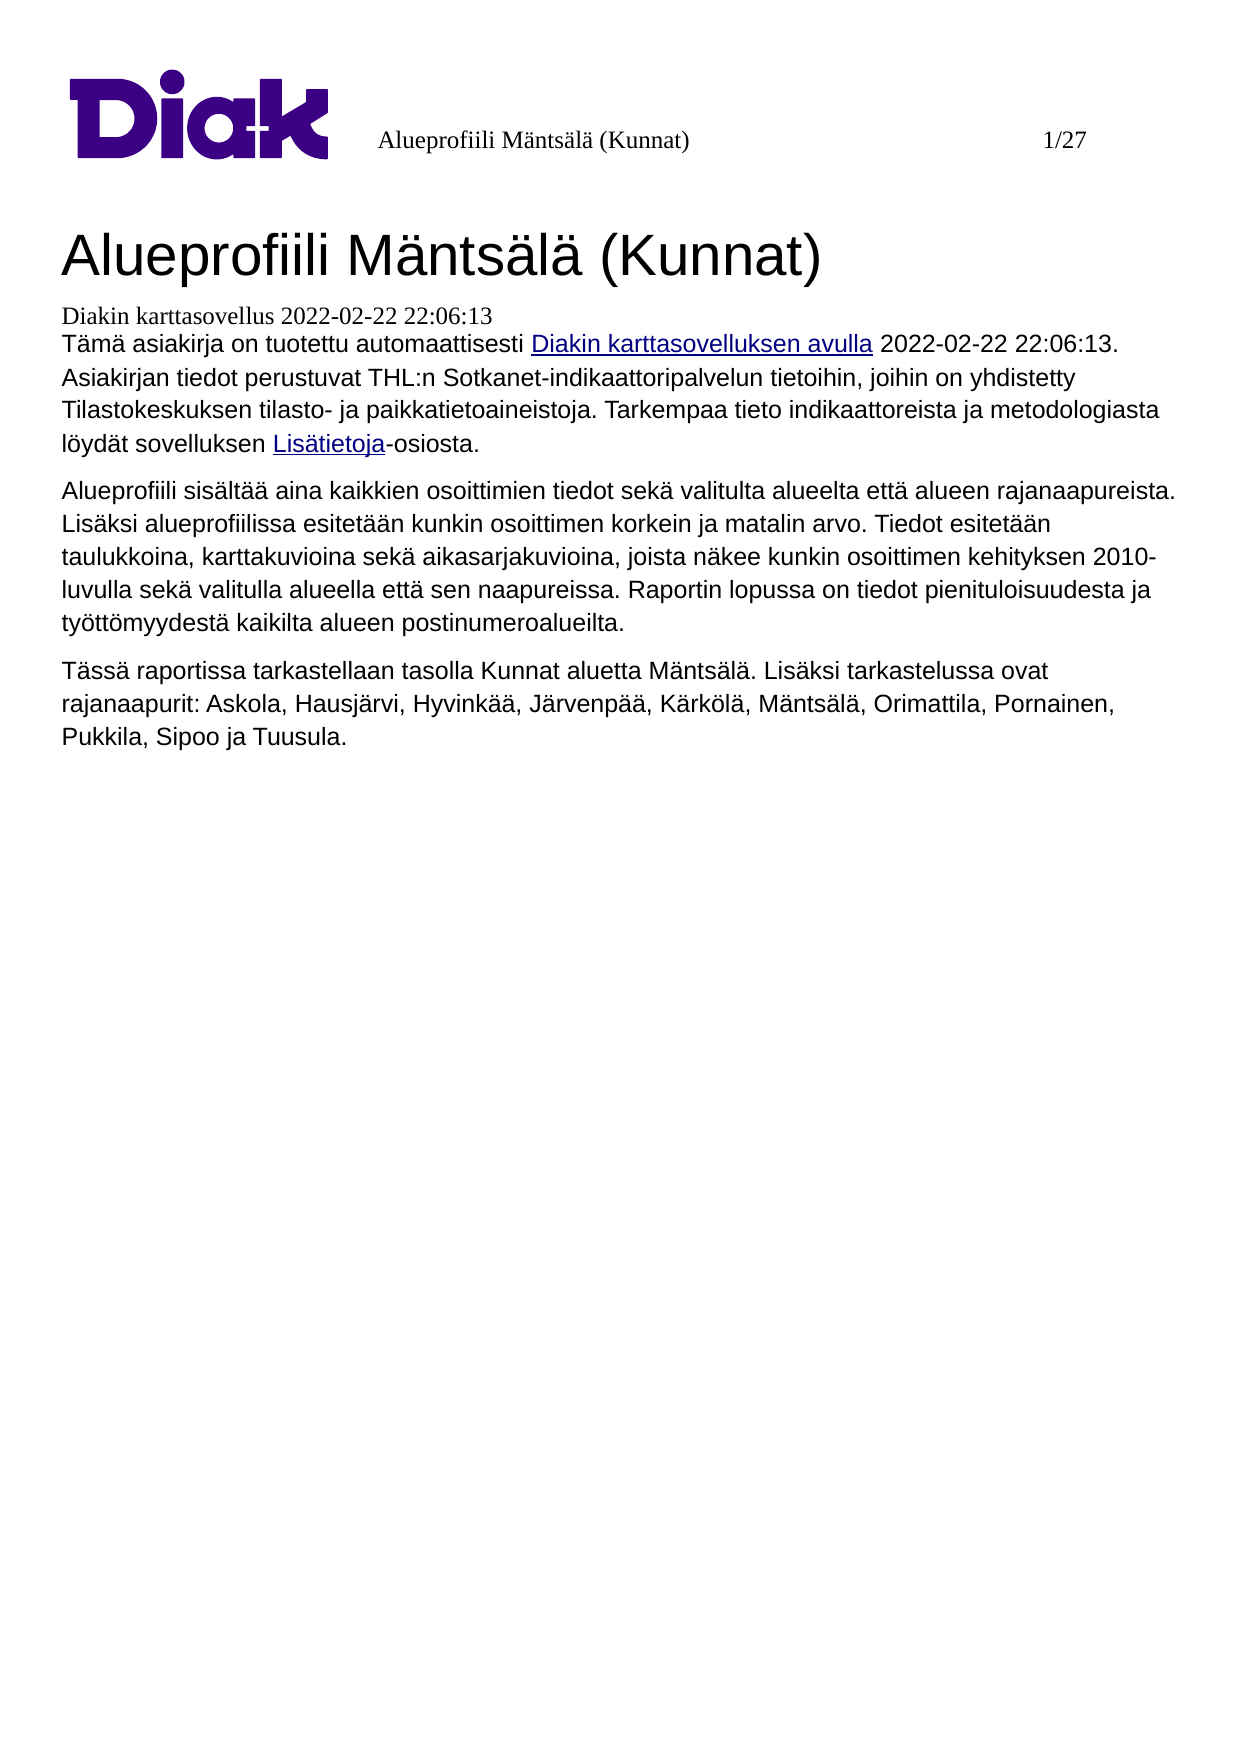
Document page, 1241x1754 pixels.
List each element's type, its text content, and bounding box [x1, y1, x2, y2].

text Tässä raportissa tarkastellaan tasolla Kunnat aluetta Mäntsälä. Lisäksi tarkastelussa ovat rajanaapurit: Askola, Hausjärvi, Hyvinkää, Järvenpää, Kärkölä, Mäntsälä, Orimattila, Pornainen, Pukkila, Sipoo ja Tuusula. [61, 656, 1179, 751]
title Alueprofiili Mäntsälä (Kunnat) [61, 221, 1179, 288]
text Alueprofiili sisältää aina kaikkien osoittimien tiedot sekä valitulta alueelta että alueen rajanaapureista. Lisäksi alueprofiilissa esitetään kunkin osoittimen korkein ja matalin arvo. Tiedot esitetään taulukkoina, karttakuvioina sekä aikasarjakuvioina, joista näkee kunkin osoittimen kehityksen 2010-luvulla sekä valitulla alueella että sen naapureissa. Raportin lopussa on tiedot pienituloisuudesta ja työttömyydestä kaikilta alueen postinumeroalueilta. [61, 476, 1179, 637]
text Diakin karttasovellus 2022-02-22 22:06:13 [61, 301, 1179, 329]
text Tämä asiakirja on tuotettu automaattisesti Diakin karttasovelluksen avulla 2022-02-22 22:06:13. Asiakirjan tiedot perustuvat THL:n Sotkanet-indikaattoripalvelun tietoihin, joihin on yhdistetty Tilastokeskuksen tilasto- ja paikkatietoaineistoja. Tarkempaa tieto indikaattoreista ja metodologiasta löydät sovelluksen Lisätietoja-osiosta. [61, 329, 1179, 457]
